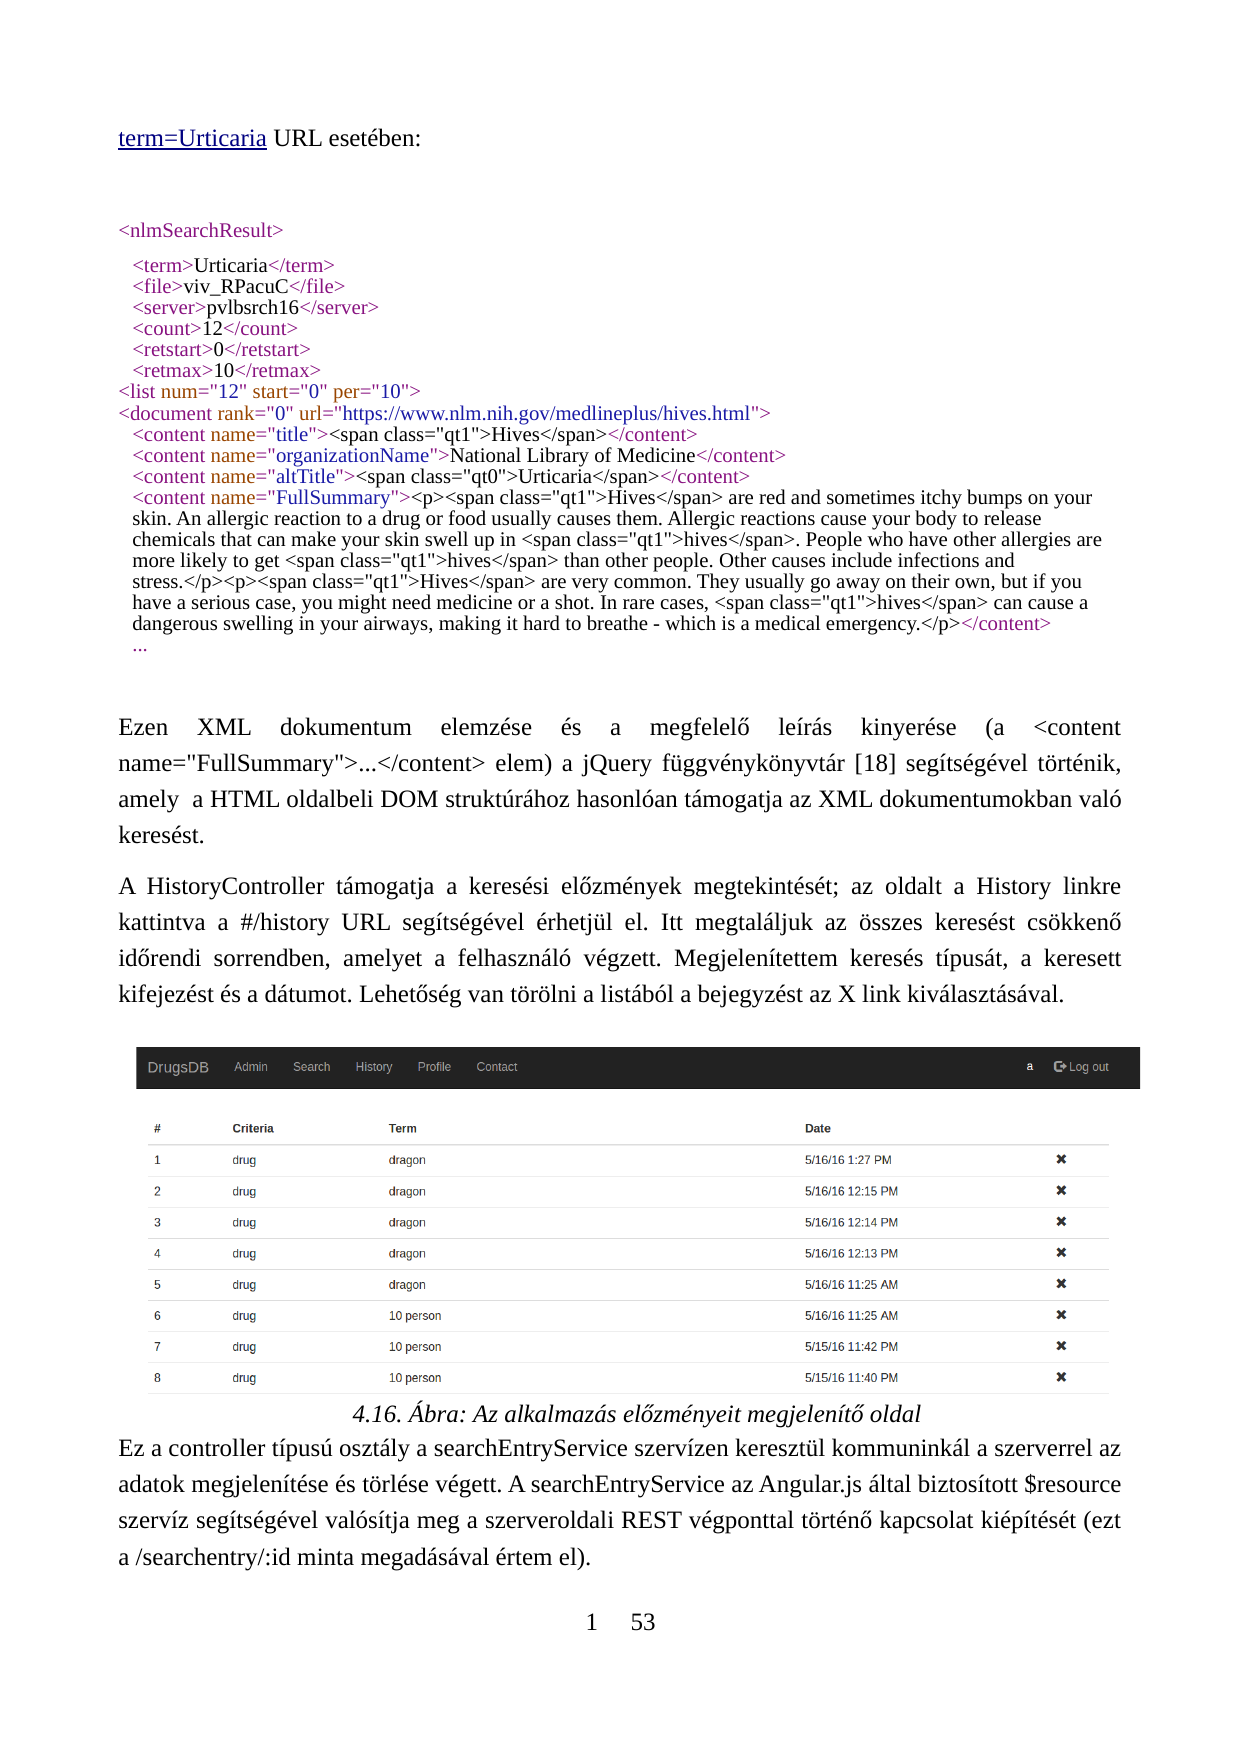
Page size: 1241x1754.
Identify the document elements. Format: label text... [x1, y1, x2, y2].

subtitle A HistoryController támogatja a keresési előzmények megtekintését; az oldalt a History linkre kattintva a #/history URL segítségével érhetjül el. Itt megtaláljuk az összes keresést csökkenő időrendi sorrendben, amelyet a felhasználó végzett. Megjelenítettem keresés típusát, a keresett kifejezést és a dátumot. Lehetőség van törölni a listából a bejegyzést az X link kiválasztásával. [118, 866, 1122, 1010]
subtitle <content name="FullSummary"><p><span class="qt1">Hives</span> are red and sometimes itchy bumps on your skin. An allergic reaction to a drug or food usually causes them. Allergic reactions cause your body to release chemicals that can make your skin swell up in <span class="qt1">hives</span>. People who have other allergies are more likely to get <span class="qt1">hives</span> than other people. Other causes include infections and stress.</p><p><span class="qt1">Hives</span> are very common. They usually go away on their own, but if you have a serious case, you might need medicine or a shot. In rare cases, <span class="qt1">hives</span> can cause a dangerous swelling in your airways, making it hard to breathe - which is a medical emergency.</p></content> [132, 487, 1122, 634]
subtitle <file>viv_RPacuC</file> [132, 277, 1122, 298]
picture [136, 1047, 1141, 1400]
subtitle Ez a controller típusú osztály a searchEntryService szervízen keresztül kommuninkál a szerverrel az adatok megjelenítése és törlése végett. A searchEntryService az Angular.js által biztosított $resource szervíz segítségével valósítja meg a szerveroldali REST végponttal történő kapcsolat kiépítését (ezt a /searchentry/:id minta megadásával értem el). [118, 1025, 1140, 1572]
subtitle term=Urticaria URL esetében: [118, 118, 1122, 154]
subtitle <content name="altTitle"><span class="qt0">Urticaria</span></content> [132, 466, 1122, 487]
subtitle <term>Urticaria</term> [132, 256, 1122, 277]
subtitle <retmax>10</retmax> [132, 361, 1122, 382]
subtitle <count>12</count> [132, 319, 1122, 340]
subtitle <nlmSearchResult> [118, 220, 1122, 241]
subtitle <content name="title"><span class="qt1">Hives</span></content> [132, 424, 1122, 445]
subtitle <retstart>0</retstart> [132, 340, 1122, 361]
subtitle <document rank="0" url="https://www.nlm.nih.gov/medlineplus/hives.html"> [118, 403, 1122, 424]
subtitle ... [132, 634, 1122, 656]
subtitle <list num="12" start="0" per="10"> [118, 382, 1122, 403]
subtitle <server>pvlbsrch16</server> [132, 298, 1122, 319]
subtitle Ezen XML dokumentum elemzése és a megfelelő leírás kinyerése (a <content name="FullSummary">...</content> elem) a jQuery függvénykönyvtár [18] segítségével történik, amely a HTML oldalbeli DOM struktúrához hasonlóan támogatja az XML dokumentumokban való keresést. [118, 707, 1122, 851]
subtitle 4.16. Ábra: Az alkalmazás előzményeit megjelenítő oldal [136, 1400, 1140, 1428]
subtitle <content name="organizationName">National Library of Medicine</content> [132, 445, 1122, 466]
